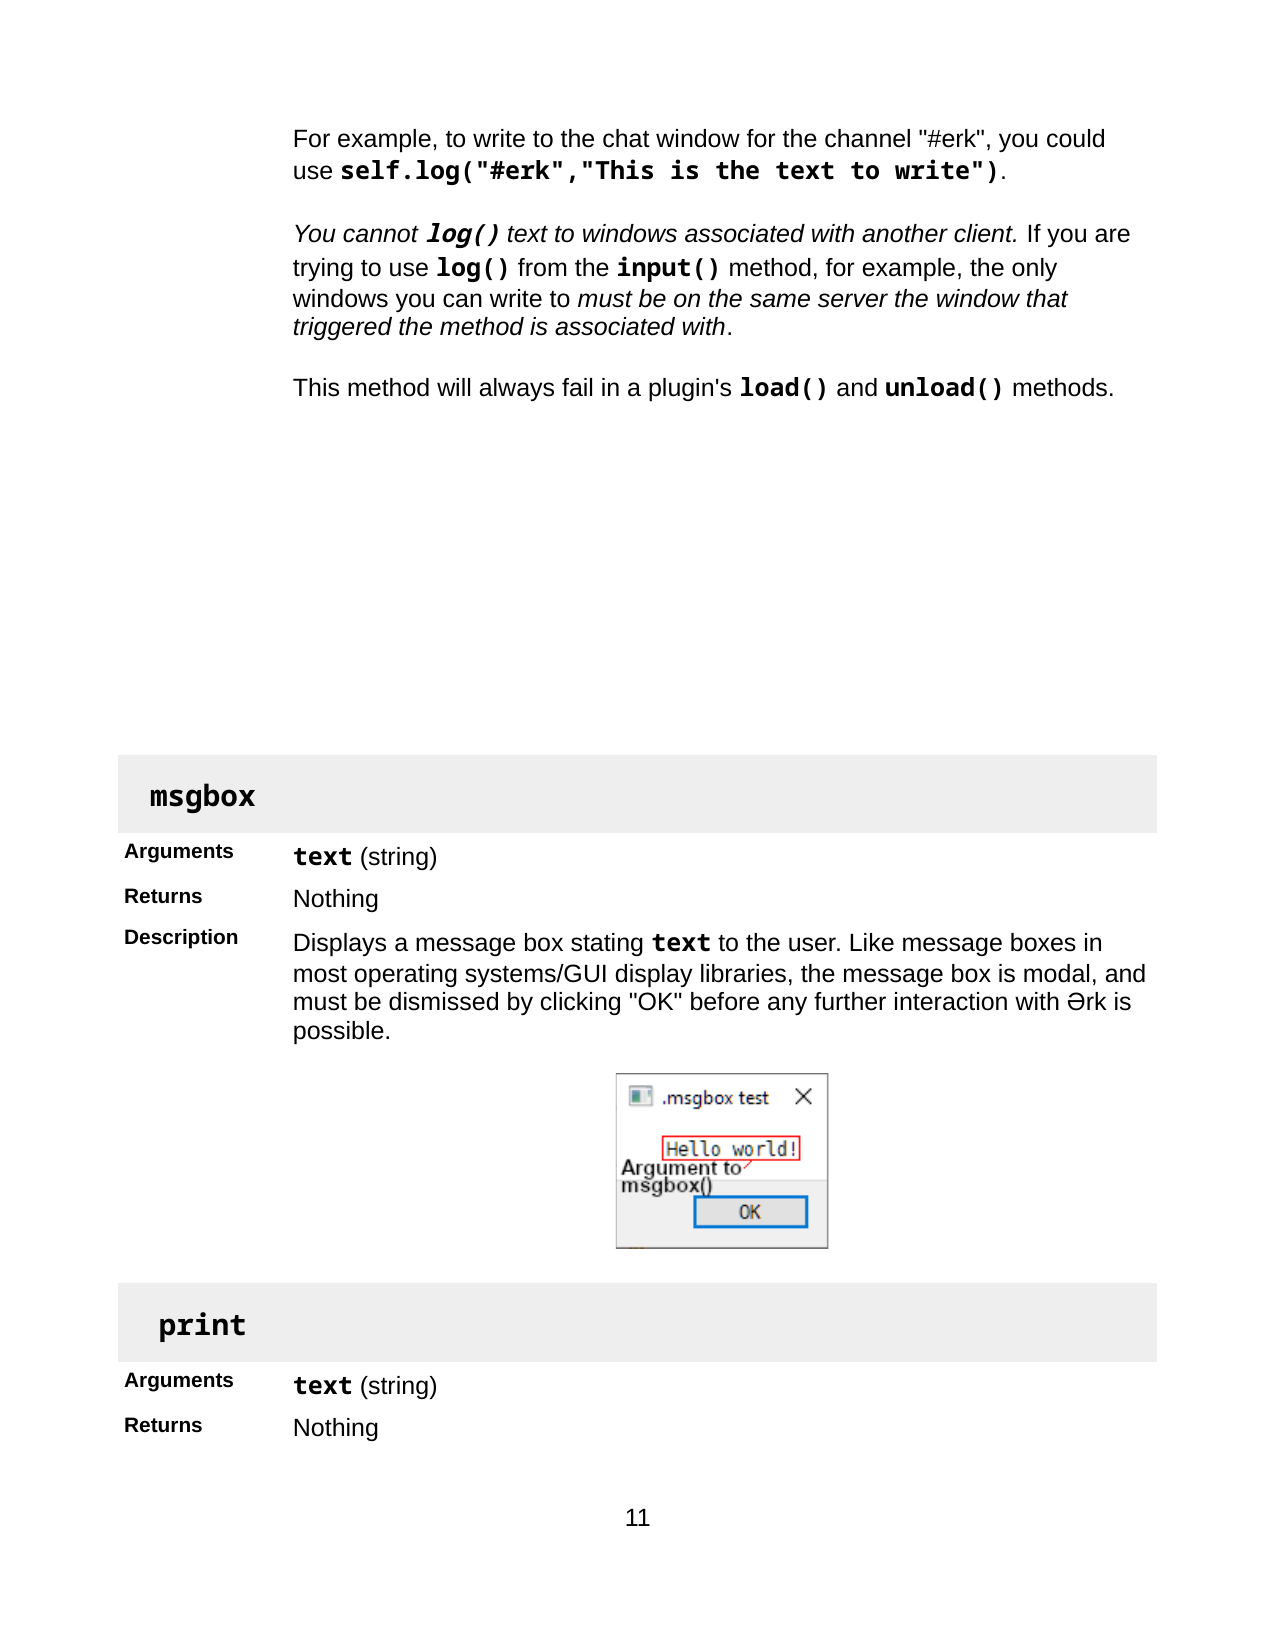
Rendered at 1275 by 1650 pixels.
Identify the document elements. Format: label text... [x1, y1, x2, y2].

table_header [287, 1283, 1157, 1362]
table_cell Arguments [118, 1362, 287, 1407]
table_cell [118, 118, 287, 409]
table_cell Nothing [287, 879, 1157, 919]
table_cell text (string) [287, 1362, 1157, 1407]
table_cell Displays a message box stating text to the user. Like message boxes in most operating systems/GUI display libraries, the message box is modal, and must be dismissed by clicking "OK" before any further interaction with Ərk is possible. [287, 919, 1157, 1254]
table_cell Returns [118, 879, 287, 919]
table_header print [118, 1283, 287, 1362]
table_cell text (string) [287, 833, 1157, 879]
table_cell Nothing [287, 1407, 1157, 1447]
table_cell Returns [118, 1407, 287, 1447]
table_header msgbox [118, 755, 287, 833]
table_header [287, 755, 1157, 833]
table_cell For example, to write to the chat window for the channel "#erk", you could use self.log("#erk","This is the text to write"). You cannot log() text to windows associated with another client. If you are trying to use log() from the input() method, for example, the only windows you can write to must be on the same server the window that triggered the method is associated with. This method will always fail in a plugin's load() and unload() methods. [287, 118, 1157, 409]
picture [615, 1073, 829, 1249]
table_cell Description [118, 919, 287, 1254]
table_cell Arguments [118, 833, 287, 879]
